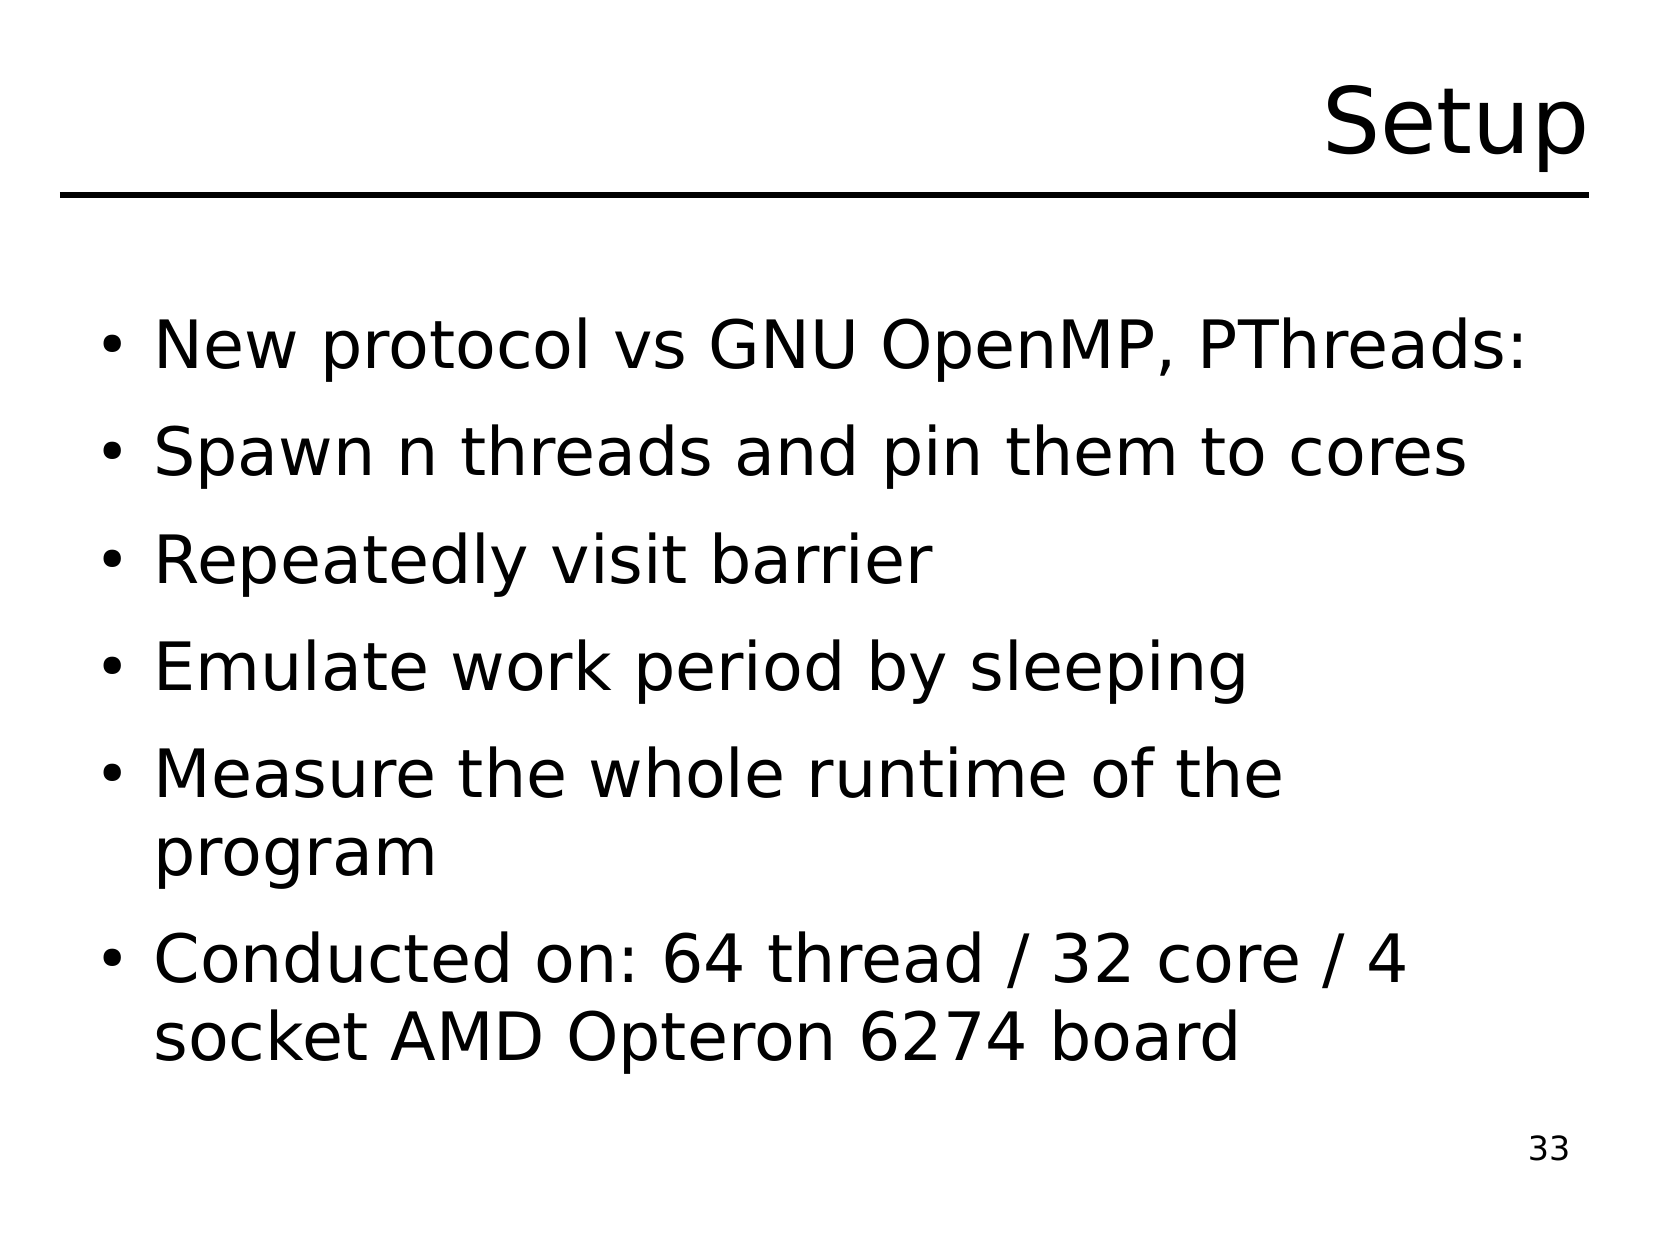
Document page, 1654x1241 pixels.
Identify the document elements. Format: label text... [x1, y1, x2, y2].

list New protocol vs GNU OpenMP, PThreads: Spawn n threads and pin them to cores Repeatedly visit barrier Emulate work period by sleeping Measure the whole runtime of the program Conducted on: 64 thread / 32 core / 4 socket AMD Opteron 6274 board [82, 306, 1571, 1111]
title Setup [101, 17, 1590, 226]
